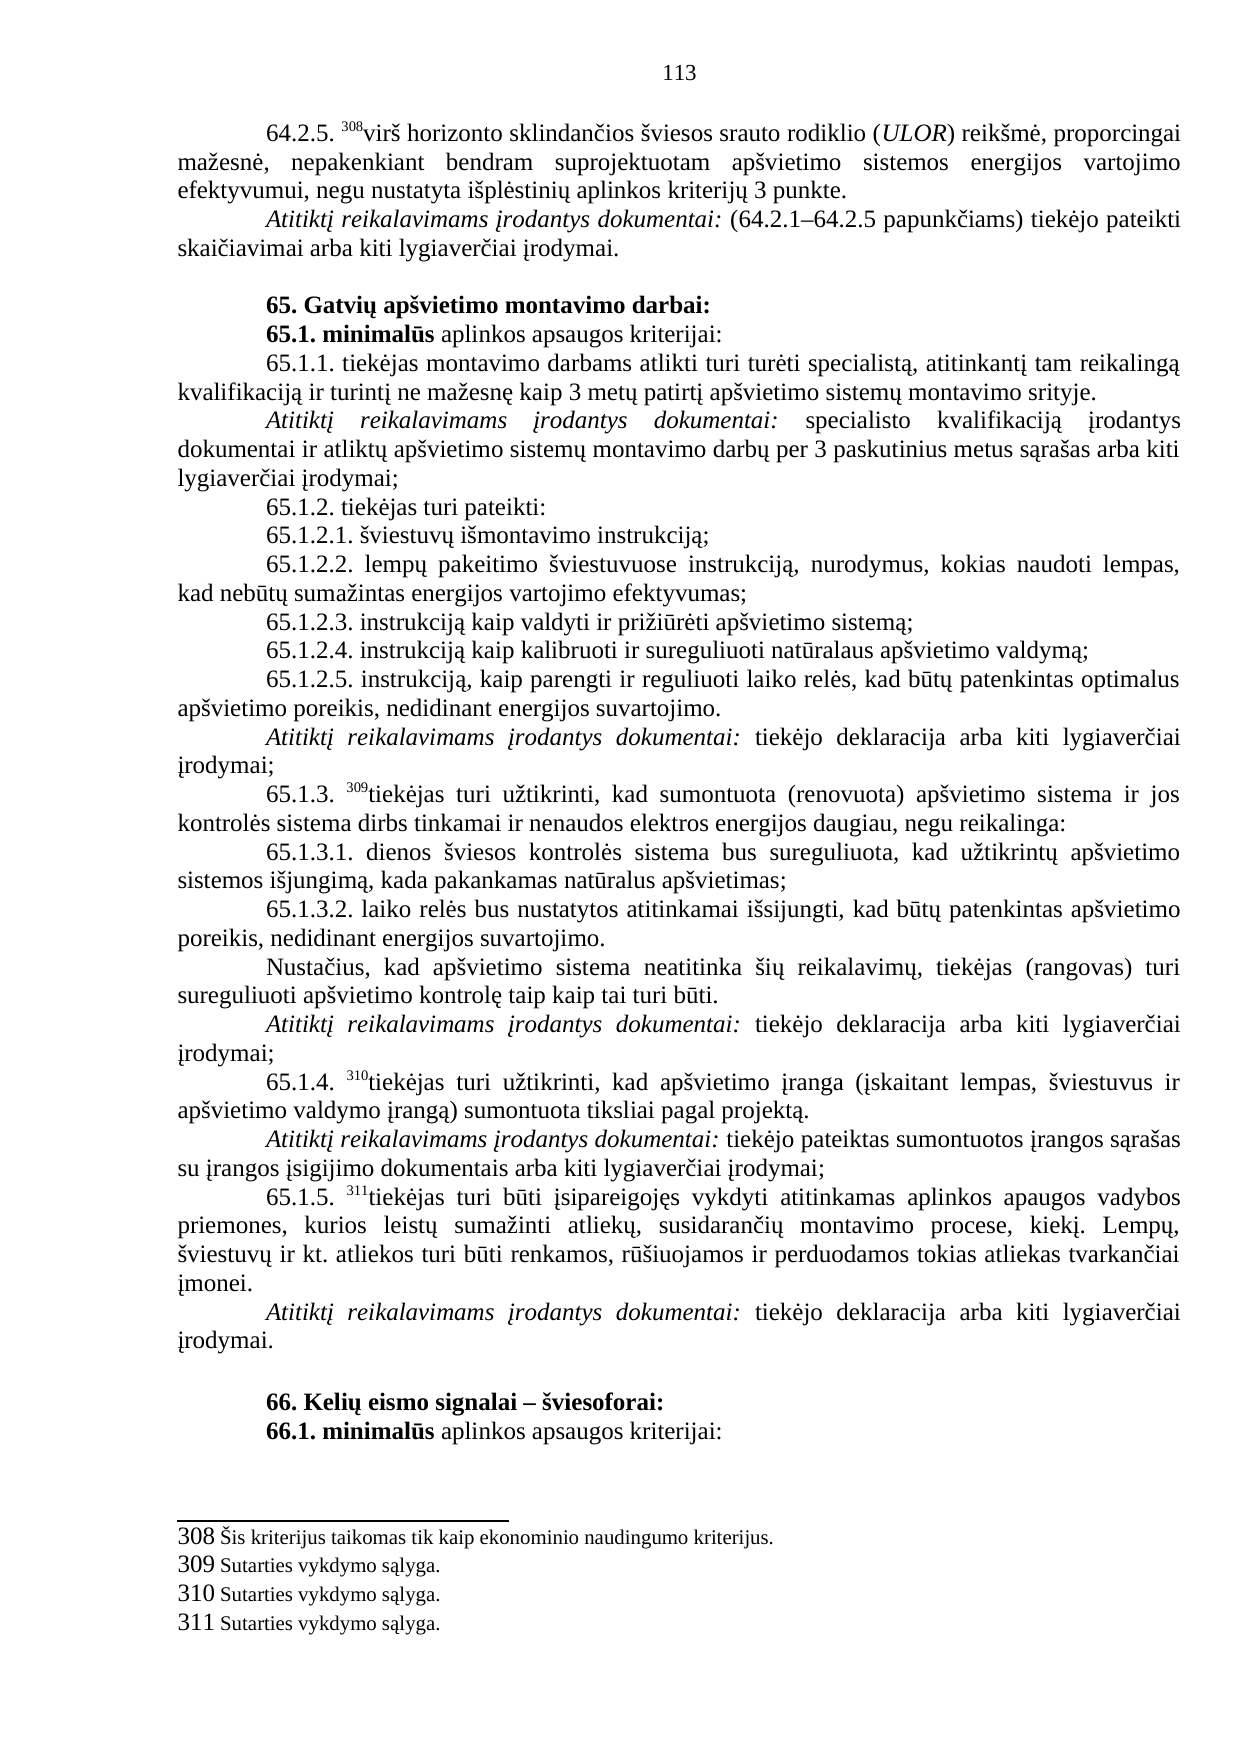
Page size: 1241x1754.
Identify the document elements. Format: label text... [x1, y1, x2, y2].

text 65.1.3.2. laiko relės bus nustatytos atitinkamai išsijungti, kad būtų patenkintas apšvietimo poreikis, nedidinant energijos suvartojimo. [177, 894, 1181, 952]
text 65.1.2. tiekėjas turi pateikti: [177, 492, 1181, 521]
text Sutarties vykdymo sąlyga. [177, 1578, 1181, 1607]
text 65.1.2.3. instrukciją kaip valdyti ir prižiūrėti apšvietimo sistemą; [177, 607, 1181, 636]
text Atitiktį reikalavimams įrodantys dokumentai: specialisto kvalifikaciją įrodantys dokumentai ir atliktų apšvietimo sistemų montavimo darbų per 3 paskutinius metus sąrašas arba kiti lygiaverčiai įrodymai; [177, 406, 1181, 492]
text 65. Gatvių apšvietimo montavimo darbai: [177, 291, 1181, 319]
text 64.2.5. virš horizonto sklindančios šviesos srauto rodiklio (ULOR) reikšmė, proporcingai mažesnė, nepakenkiant bendram suprojektuotam apšvietimo sistemos energijos vartojimo efektyvumui, negu nustatyta išplėstinių aplinkos kriterijų 3 punkte. [177, 118, 1181, 204]
text 65.1.2.1. šviestuvų išmontavimo instrukciją; [177, 521, 1181, 549]
text 65.1.2.2. lempų pakeitimo šviestuvuose instrukciją, nurodymus, kokias naudoti lempas, kad nebūtų sumažintas energijos vartojimo efektyvumas; [177, 549, 1181, 607]
text 65.1.3.1. dienos šviesos kontrolės sistema bus sureguliuota, kad užtikrintų apšvietimo sistemos išjungimą, kada pakankamas natūralus apšvietimas; [177, 837, 1181, 894]
text 65.1.2.4. instrukciją kaip kalibruoti ir sureguliuoti natūralaus apšvietimo valdymą; [177, 636, 1181, 664]
text Šis kriterijus taikomas tik kaip ekonominio naudingumo kriterijus. [177, 1521, 1181, 1549]
text 65.1. minimalūs aplinkos apsaugos kriterijai: [177, 319, 1181, 348]
text 65.1.2.5. instrukciją, kaip parengti ir reguliuoti laiko relės, kad būtų patenkintas optimalus apšvietimo poreikis, nedidinant energijos suvartojimo. [177, 664, 1181, 722]
text 65.1.3. tiekėjas turi užtikrinti, kad sumontuota (renovuota) apšvietimo sistema ir jos kontrolės sistema dirbs tinkamai ir nenaudos elektros energijos daugiau, negu reikalinga: [177, 779, 1181, 837]
text 65.1.4. tiekėjas turi užtikrinti, kad apšvietimo įranga (įskaitant lempas, šviestuvus ir apšvietimo valdymo įrangą) sumontuota tiksliai pagal projektą. [177, 1067, 1181, 1124]
text Atitiktį reikalavimams įrodantys dokumentai: tiekėjo deklaracija arba kiti lygiaverčiai įrodymai; [177, 722, 1181, 779]
text Atitiktį reikalavimams įrodantys dokumentai: (64.2.1–64.2.5 papunkčiams) tiekėjo pateikti skaičiavimai arba kiti lygiaverčiai įrodymai. [177, 204, 1181, 262]
text 66. Kelių eismo signalai – šviesoforai: [177, 1387, 1181, 1416]
text Atitiktį reikalavimams įrodantys dokumentai: tiekėjo deklaracija arba kiti lygiaverčiai įrodymai; [177, 1009, 1181, 1067]
text Atitiktį reikalavimams įrodantys dokumentai: tiekėjo pateiktas sumontuotos įrangos sąrašas su įrangos įsigijimo dokumentais arba kiti lygiaverčiai įrodymai; [177, 1124, 1181, 1182]
text Atitiktį reikalavimams įrodantys dokumentai: tiekėjo deklaracija arba kiti lygiaverčiai įrodymai. [177, 1297, 1181, 1354]
text 66.1. minimalūs aplinkos apsaugos kriterijai: [177, 1416, 1181, 1445]
text 65.1.1. tiekėjas montavimo darbams atlikti turi turėti specialistą, atitinkantį tam reikalingą kvalifikaciją ir turintį ne mažesnę kaip 3 metų patirtį apšvietimo sistemų montavimo srityje. [177, 348, 1181, 406]
text Sutarties vykdymo sąlyga. [177, 1607, 1181, 1636]
text 65.1.5. tiekėjas turi būti įsipareigojęs vykdyti atitinkamas aplinkos apaugos vadybos priemones, kurios leistų sumažinti atliekų, susidarančių montavimo procese, kiekį. Lempų, šviestuvų ir kt. atliekos turi būti renkamos, rūšiuojamos ir perduodamos tokias atliekas tvarkančiai įmonei. [177, 1182, 1181, 1297]
text Sutarties vykdymo sąlyga. [177, 1549, 1181, 1578]
text Nustačius, kad apšvietimo sistema neatitinka šių reikalavimų, tiekėjas (rangovas) turi sureguliuoti apšvietimo kontrolę taip kaip tai turi būti. [177, 952, 1181, 1009]
